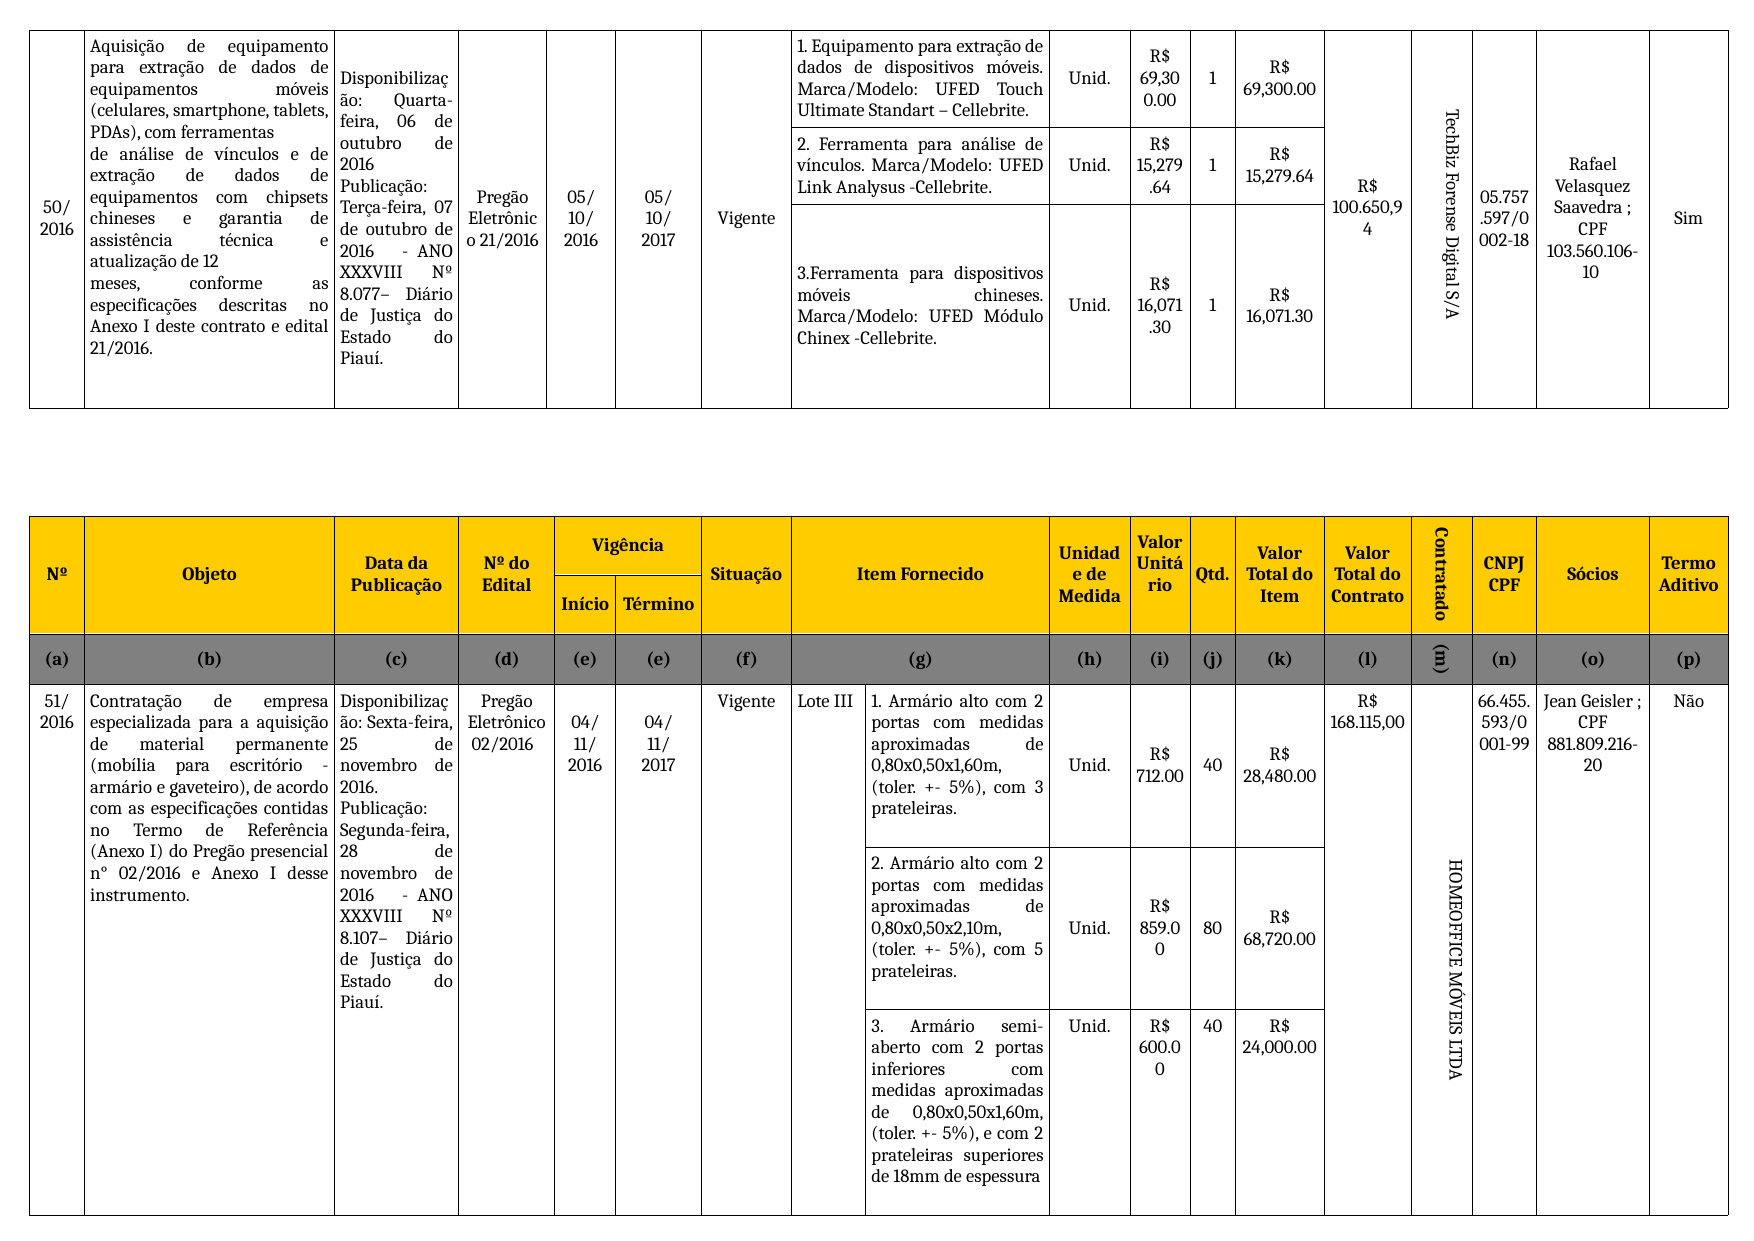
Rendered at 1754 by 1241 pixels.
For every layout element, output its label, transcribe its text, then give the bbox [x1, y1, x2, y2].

table_cell 04/ 11/ 2017 [616, 685, 701, 1215]
table_cell 04/ 11/ 2016 [555, 685, 615, 1215]
table_cell Unid. [1050, 205, 1130, 408]
table_cell 05/ 10/ 2017 [616, 31, 701, 408]
table_cell (h) [1050, 635, 1130, 684]
table_header Item Fornecido [792, 517, 1049, 633]
table_cell 3. Armário semi-aberto com 2 portas inferiores com medidas aproximadas de 0,80x0,50x1,60m, (toler. +- 5%), e com 2 prateleiras superiores de 18mm de espessura [866, 1010, 1049, 1215]
table_cell HOMEOFFICE MÓVEIS LTDA [1412, 685, 1472, 1215]
table_header Situação [702, 517, 791, 633]
table_cell (j) [1191, 635, 1235, 684]
table_cell (m) [1412, 635, 1472, 684]
table_cell R$ 16.071,30 [1236, 205, 1324, 408]
table_cell 80 [1191, 848, 1235, 1009]
table_header Nº [30, 517, 84, 633]
table_cell (k) [1236, 635, 1324, 684]
table_cell Unid. [1050, 31, 1130, 127]
table_cell R$ 16.071,30 [1131, 205, 1190, 408]
table_cell Aquisição de equipamento para extração de dados de equipamentos móveis (celulares, smartphone, tablets, PDAs), com ferramentas de análise de vínculos e de extração de dados de equipamentos com chipsets chineses e garantia de assistência técnica e atualização de 12 meses, conforme as especificações descritas no Anexo I deste contrato e edital 21/2016. [85, 31, 334, 408]
table_cell (a) [30, 635, 84, 684]
table_cell 3.Ferramenta para dispositivos móveis chineses. Marca/Modelo: UFED Módulo Chinex -Cellebrite. [792, 205, 1049, 408]
table_cell R$ 24.000,00 [1236, 1010, 1324, 1215]
table_header Sócios [1537, 517, 1649, 633]
table_cell TechBiz Forense Digital S/A [1412, 31, 1472, 408]
table_cell Rafael Velasquez Saavedra ; CPF 103.560.106-10 [1537, 31, 1649, 408]
table_cell 2. Ferramenta para análise de vínculos. Marca/Modelo: UFED Link Analysus -Cellebrite. [792, 128, 1049, 203]
table_cell 50/ 2016 [30, 31, 84, 408]
table_cell 40 [1191, 685, 1235, 847]
table_cell (f) [702, 635, 791, 684]
table_cell (e) [555, 635, 615, 684]
table_cell 2. Armário alto com 2 portas com medidas aproximadas de 0,80x0,50x2,10m, (toler. +- 5%), com 5 prateleiras. [866, 848, 1049, 1009]
table_cell 05.757.597/0002-18 [1473, 31, 1536, 408]
table_cell R$ 68.720,00 [1236, 848, 1324, 1009]
table_header Data da Publicação [335, 517, 458, 633]
table_cell 40 [1191, 1010, 1235, 1215]
table_cell 66.455.593/0001-99 [1473, 685, 1536, 1215]
table_header Contratado [1412, 517, 1472, 633]
table_header Vigência [555, 517, 701, 574]
table_header Valor Total do Item [1236, 517, 1324, 633]
table_cell Lote III [792, 685, 865, 1215]
table_cell R$ 859,00 [1131, 848, 1190, 1009]
table_cell (n) [1473, 635, 1536, 684]
table_header Nº do Edital [459, 517, 554, 633]
table_cell Pregão Eletrônico 02/2016 [459, 685, 554, 1215]
table_cell (e) [616, 635, 701, 684]
table_cell R$ 600,00 [1131, 1010, 1190, 1215]
table_header Termo Aditivo [1650, 517, 1728, 633]
table_cell (g) [792, 635, 1049, 684]
table_cell (o) [1537, 635, 1649, 684]
table_header Valor Total do Contrato [1325, 517, 1411, 633]
table_cell R$ 168.115,00 [1325, 685, 1411, 1215]
table_cell 51/ 2016 [30, 685, 84, 1215]
table_cell Unid. [1050, 848, 1130, 1009]
table_header Qtd. [1191, 517, 1235, 633]
table_cell Disponibilização: Sexta-feira, 25 de novembro de 2016. Publicação: Segunda-feira, 28 de novembro de 2016 - ANO XXXVIII Nº 8.107– Diário de Justiça do Estado do Piauí. [335, 685, 458, 1215]
table_cell Contratação de empresa especializada para a aquisição de material permanente (mobília para escritório - armário e gaveteiro), de acordo com as especificações contidas no Termo de Referência (Anexo I) do Pregão presencial n° 02/2016 e Anexo I desse instrumento. [85, 685, 334, 1215]
table_cell Início [555, 576, 615, 633]
table_header Valor Unitário [1131, 517, 1190, 633]
table_cell R$ 69.300,00 [1131, 31, 1190, 127]
table_cell Término [616, 576, 701, 633]
table_cell 1 [1191, 205, 1235, 408]
table_cell Jean Geisler ; CPF 881.809.216-20 [1537, 685, 1649, 1215]
table_header CNPJ CPF [1473, 517, 1536, 633]
table_cell R$ 69.300,00 [1236, 31, 1324, 127]
table_cell R$ 28.480,00 [1236, 685, 1324, 847]
table_cell Unid. [1050, 685, 1130, 847]
table_cell (p) [1650, 635, 1728, 684]
table_cell 1. Armário alto com 2 portas com medidas aproximadas de 0,80x0,50x1,60m, (toler. +- 5%), com 3 prateleiras. [866, 685, 1049, 847]
table_cell R$ 15.279,64 [1131, 128, 1190, 203]
table_cell (d) [459, 635, 554, 684]
table_cell Unid. [1050, 1010, 1130, 1215]
table_cell R$ 100.650,94 [1325, 31, 1411, 408]
table_cell Vigente [702, 31, 791, 408]
table_cell Não [1650, 685, 1728, 1215]
table_cell Pregão Eletrônico 21/2016 [459, 31, 546, 408]
table_header Objeto [85, 517, 334, 633]
table_cell (i) [1131, 635, 1190, 684]
table_cell Unid. [1050, 128, 1130, 203]
table_cell 1 [1191, 31, 1235, 127]
table_cell 1 [1191, 128, 1235, 203]
table_cell 1. Equipamento para extração de dados de dispositivos móveis. Marca/Modelo: UFED Touch Ultimate Standart – Cellebrite. [792, 31, 1049, 127]
table_cell (c) [335, 635, 458, 684]
table_cell (l) [1325, 635, 1411, 684]
table_cell (b) [85, 635, 334, 684]
table_cell 05/ 10/ 2016 [547, 31, 615, 408]
table_cell Vigente [702, 685, 791, 1215]
table_cell R$ 712,00 [1131, 685, 1190, 847]
table_header Unidade de Medida [1050, 517, 1130, 633]
table_cell Disponibilização: Quarta-feira, 06 de outubro de 2016 Publicação: Terça-feira, 07 de outubro de 2016 - ANO XXXVIII Nº 8.077– Diário de Justiça do Estado do Piauí. [335, 31, 458, 408]
table_cell Sim [1650, 31, 1728, 408]
table_cell R$ 15.279,64 [1236, 128, 1324, 203]
